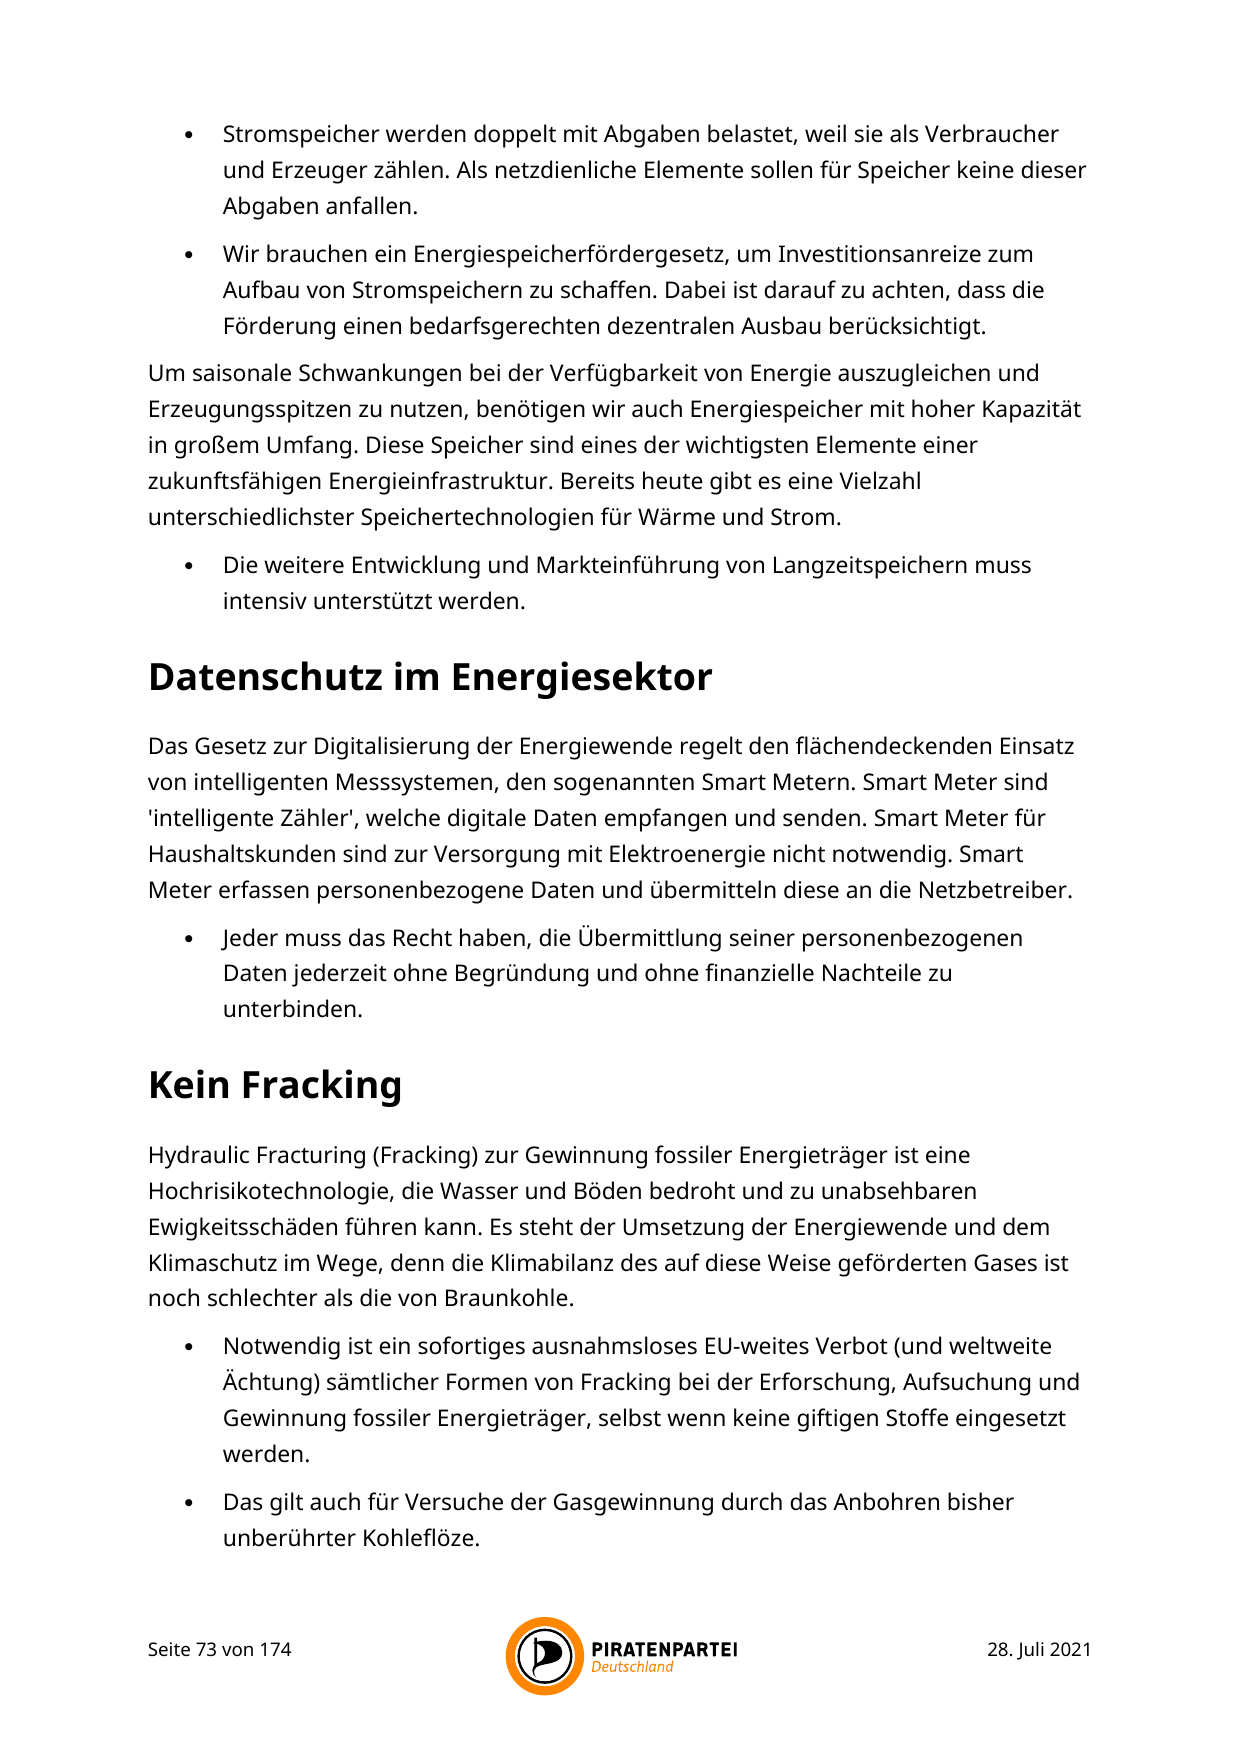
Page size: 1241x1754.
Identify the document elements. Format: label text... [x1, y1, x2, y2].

list Notwendig ist ein sofortiges ausnahmsloses EU-weites Verbot (und weltweite Ächtung) sämtlicher Formen von Fracking bei der Erforschung, Aufsuchung und Gewinnung fossiler Energieträger, selbst wenn keine giftigen Stoffe eingesetzt werden. [185, 1330, 1093, 1469]
text Hydraulic Fracturing (Fracking) zur Gewinnung fossiler Energieträger ist eine Hochrisikotechnologie, die Wasser und Böden bedroht und zu unabsehbaren Ewigkeitsschäden führen kann. Es steht der Umsetzung der Energiewende und dem Klimaschutz im Wege, denn die Klimabilanz des auf diese Weise geförderten Gases ist noch schlechter als die von Braunkohle. [148, 1139, 1093, 1314]
text Um saisonale Schwankungen bei der Verfügbarkeit von Energie auszugleichen und Erzeugungsspitzen zu nutzen, benötigen wir auch Energiespeicher mit hoher Kapazität in großem Umfang. Diese Speicher sind eines der wichtigsten Elemente einer zukunftsfähigen Energieinfrastruktur. Bereits heute gibt es eine Vielzahl unterschiedlichster Speichertechnologien für Wärme und Strom. [148, 357, 1093, 532]
list Wir brauchen ein Energiespeicherfördergesetz, um Investitionsanreize zum Aufbau von Stromspeichern zu schaffen. Dabei ist darauf zu achten, dass die Förderung einen bedarfsgerechten dezentralen Ausbau berücksichtigt. [185, 238, 1093, 341]
list Das gilt auch für Versuche der Gasgewinnung durch das Anbohren bisher unberührter Kohleflöze. [185, 1486, 1093, 1553]
subtitle Kein Fracking [148, 1058, 1093, 1109]
list Stromspeicher werden doppelt mit Abgaben belastet, weil sie als Verbraucher und Erzeuger zählen. Als netzdienliche Elemente sollen für Speicher keine dieser Abgaben anfallen. [185, 118, 1093, 221]
list Die weitere Entwicklung und Markteinführung von Langzeitspeichern muss intensiv unterstützt werden. [185, 549, 1093, 616]
text Das Gesetz zur Digitalisierung der Energiewende regelt den flächendeckenden Einsatz von intelligenten Messsystemen, den sogenannten Smart Metern. Smart Meter sind 'intelligente Zähler', welche digitale Daten empfangen und senden. Smart Meter für Haushaltskunden sind zur Versorgung mit Elektroenergie nicht notwendig. Smart Meter erfassen personenbezogene Daten und übermitteln diese an die Netzbetreiber. [148, 730, 1093, 905]
list Jeder muss das Recht haben, die Übermittlung seiner personenbezogenen Daten jederzeit ohne Begründung und ohne finanzielle Nachteile zu unterbinden. [185, 921, 1093, 1024]
subtitle Datenschutz im Energiesektor [148, 650, 1093, 701]
